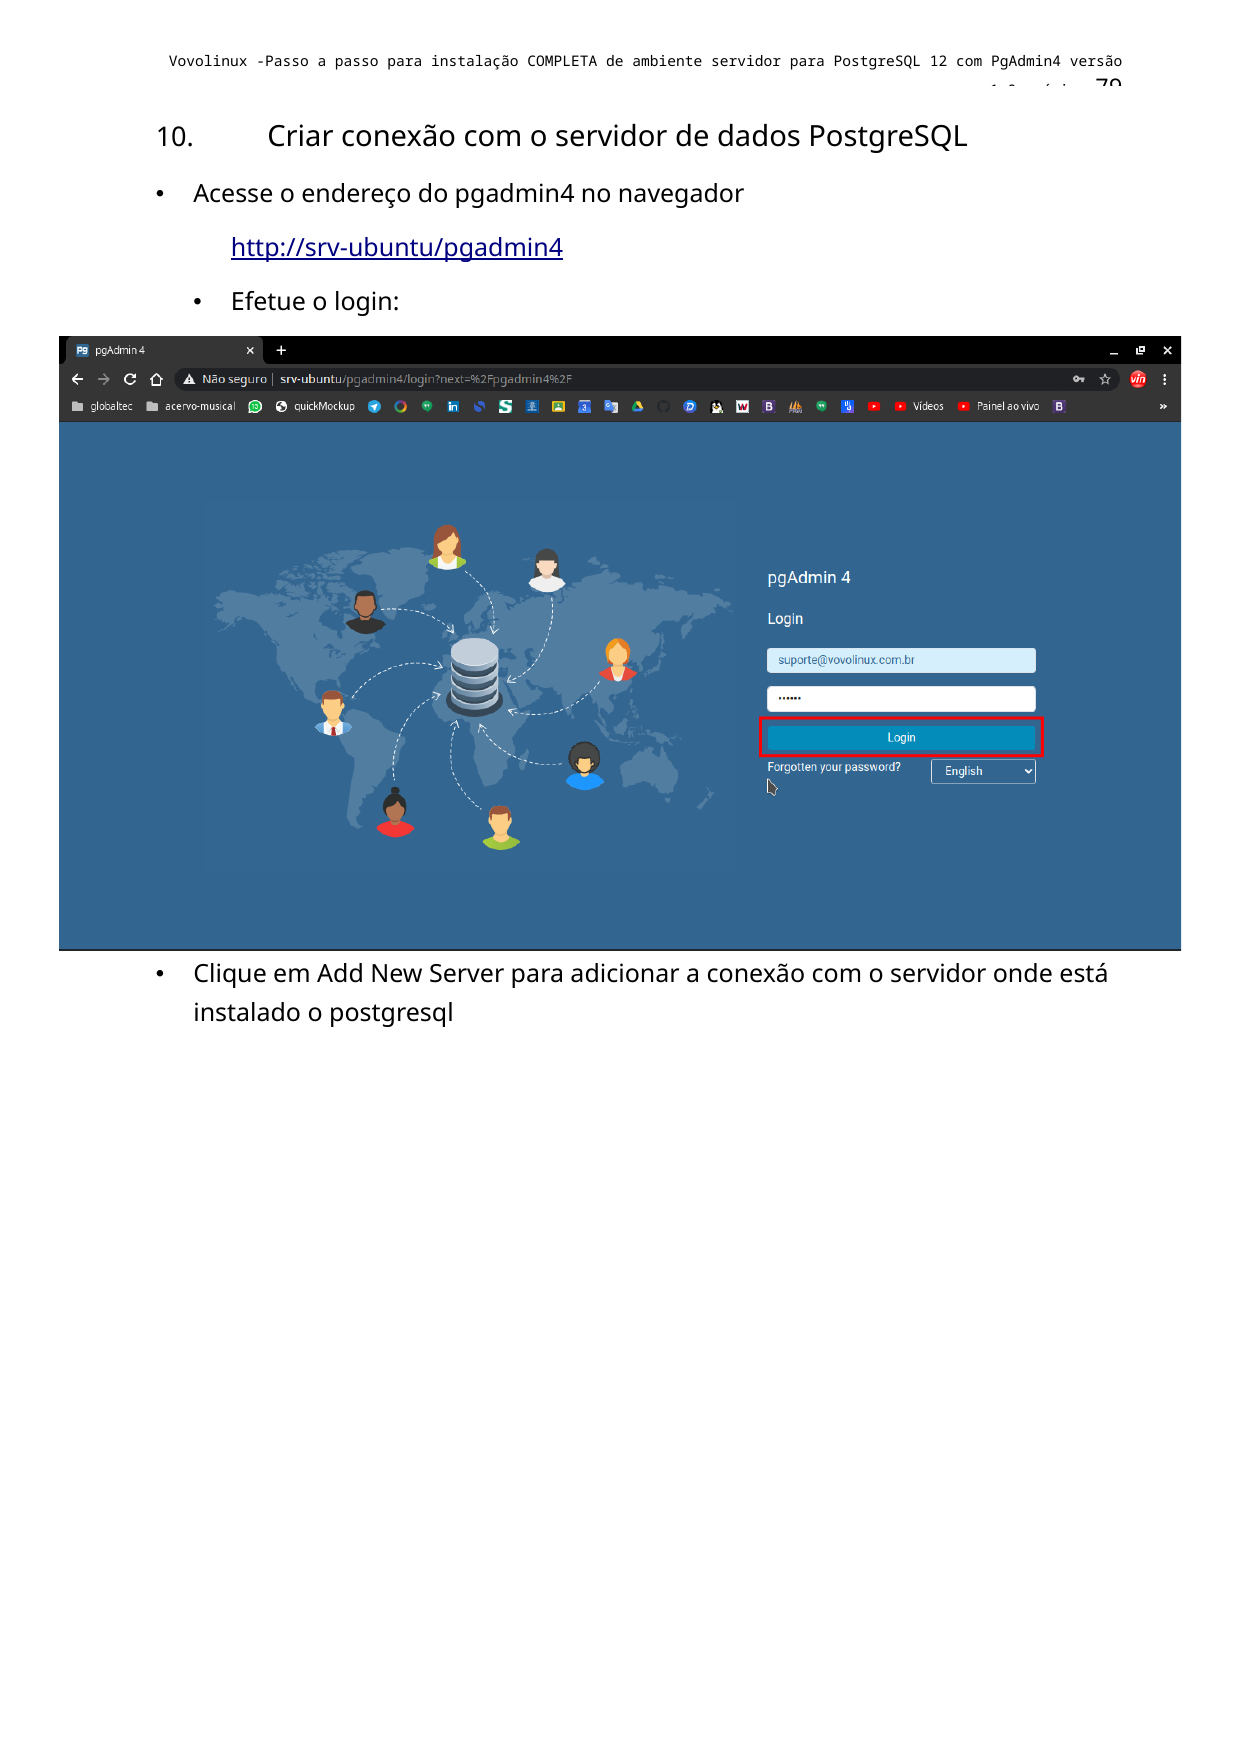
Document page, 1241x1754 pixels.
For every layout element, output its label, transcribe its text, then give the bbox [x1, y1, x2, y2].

list http://srv-ubuntu/pgadmin4 [193, 229, 1122, 263]
list Criar conexão com o servidor de dados PostgreSQL [156, 115, 1122, 155]
list Acesse o endereço do pgadmin4 no navegador [156, 176, 1122, 210]
list Clique em Add New Server para adicionar a conexão com o servidor onde está instalado o postgresql [156, 951, 1122, 1029]
list Efetue o login: [193, 283, 1122, 317]
picture [59, 336, 1182, 951]
